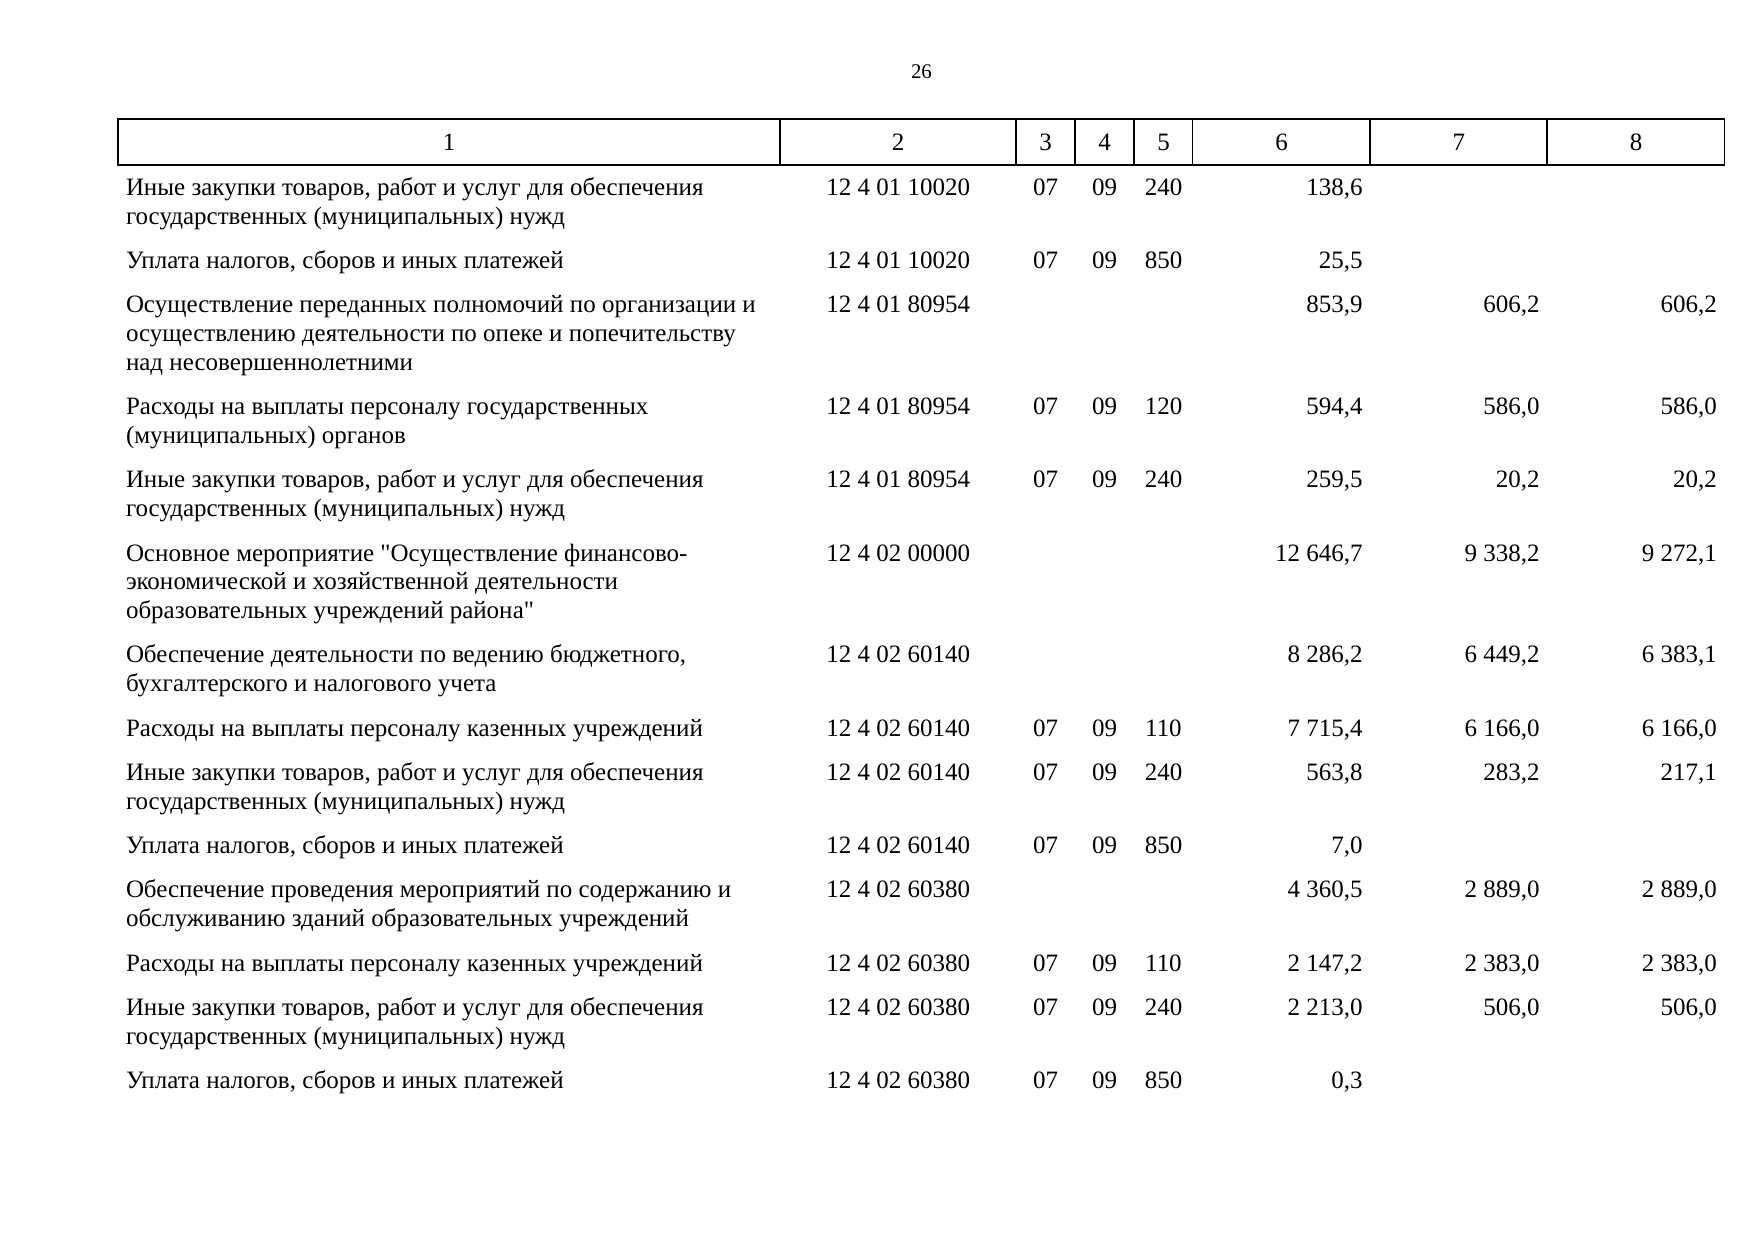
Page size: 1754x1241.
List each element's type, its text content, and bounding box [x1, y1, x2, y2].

table_cell 12 646,7 [1193, 530, 1370, 632]
table_header 8 [1555, 128, 1716, 156]
table_cell 240 [1134, 166, 1193, 237]
table_cell 07 [1016, 940, 1075, 984]
table_header [1076, 120, 1133, 164]
table_header 2 [788, 128, 1008, 156]
table_cell 2 147,2 [1193, 940, 1370, 984]
table_cell 240 [1134, 749, 1193, 822]
table_cell 12 4 01 10020 [780, 166, 1016, 237]
table_cell 2 383,0 [1547, 940, 1724, 984]
table_cell Обеспечение проведения мероприятий по содержанию и обслуживанию зданий образовательных учреждений [118, 867, 780, 940]
table_cell 2 213,0 [1193, 984, 1370, 1057]
table_cell 09 [1075, 822, 1134, 867]
table_cell 606,2 [1370, 282, 1547, 383]
table_cell 09 [1075, 384, 1134, 457]
table_cell 25,5 [1193, 237, 1370, 282]
table_header 4 [1083, 128, 1126, 156]
table_cell 0,3 [1193, 1057, 1370, 1102]
table_cell Иные закупки товаров, работ и услуг для обеспечения государственных (муниципальных) нужд [118, 984, 780, 1057]
table_cell 09 [1075, 457, 1134, 530]
table_cell 20,2 [1547, 457, 1724, 530]
table_cell 853,9 [1193, 282, 1370, 383]
table_cell Основное мероприятие "Осуществление финансово-экономической и хозяйственной деятельности образовательных учреждений района" [118, 530, 780, 632]
table_cell [1134, 867, 1193, 940]
table_cell [1134, 632, 1193, 705]
table_cell 850 [1134, 822, 1193, 867]
table_header 7 [1378, 128, 1539, 156]
table_cell Осуществление переданных полномочий по организации и осуществлению деятельности по опеке и попечительству над несовершеннолетними [118, 282, 780, 383]
table_cell 12 4 02 60140 [780, 632, 1016, 705]
table_cell Уплата налогов, сборов и иных платежей [118, 822, 780, 867]
table_cell [1016, 530, 1075, 632]
table_cell 07 [1016, 384, 1075, 457]
table_cell [1370, 822, 1547, 867]
table_cell [1075, 530, 1134, 632]
table_cell 12 4 01 80954 [780, 384, 1016, 457]
table_cell 606,2 [1547, 282, 1724, 383]
table_cell 6 166,0 [1547, 705, 1724, 749]
table_cell 12 4 02 60380 [780, 940, 1016, 984]
table_cell 09 [1075, 940, 1134, 984]
table_cell Иные закупки товаров, работ и услуг для обеспечения государственных (муниципальных) нужд [118, 457, 780, 530]
table_cell [1075, 632, 1134, 705]
table_cell 6 383,1 [1547, 632, 1724, 705]
table_cell 120 [1134, 384, 1193, 457]
table_cell 9 272,1 [1547, 530, 1724, 632]
table_cell 07 [1016, 705, 1075, 749]
table_cell 07 [1016, 457, 1075, 530]
table_cell 506,0 [1370, 984, 1547, 1057]
table_cell 217,1 [1547, 749, 1724, 822]
table_header 3 [1024, 128, 1067, 156]
table_cell 2 889,0 [1370, 867, 1547, 940]
table_cell [1370, 166, 1547, 237]
table_header 5 [1142, 128, 1185, 156]
table_header 6 [1201, 128, 1362, 156]
table_cell [1016, 282, 1075, 383]
table_cell 07 [1016, 984, 1075, 1057]
table_cell 07 [1016, 166, 1075, 237]
table_cell 4 360,5 [1193, 867, 1370, 940]
table_cell [1134, 530, 1193, 632]
table_cell 07 [1016, 1057, 1075, 1102]
table_cell 12 4 01 80954 [780, 457, 1016, 530]
table_cell 09 [1075, 237, 1134, 282]
table_cell 12 4 01 10020 [780, 237, 1016, 282]
table_cell 09 [1075, 749, 1134, 822]
table_cell [1134, 282, 1193, 383]
table_cell [1075, 282, 1134, 383]
table_cell 563,8 [1193, 749, 1370, 822]
table_cell [1016, 867, 1075, 940]
table_cell 07 [1016, 749, 1075, 822]
table_cell 259,5 [1193, 457, 1370, 530]
table_cell [1370, 237, 1547, 282]
table_cell 20,2 [1370, 457, 1547, 530]
table_cell 7 715,4 [1193, 705, 1370, 749]
table_cell [1547, 1057, 1724, 1102]
table_cell 850 [1134, 1057, 1193, 1102]
table_cell 07 [1016, 237, 1075, 282]
table_header [1135, 120, 1192, 164]
table_cell 6 166,0 [1370, 705, 1547, 749]
table_header [1371, 120, 1546, 164]
table_cell 8 286,2 [1193, 632, 1370, 705]
table_header [781, 120, 1015, 164]
table_cell 12 4 02 60140 [780, 749, 1016, 822]
table_cell [1370, 1057, 1547, 1102]
table_cell 09 [1075, 166, 1134, 237]
table_cell 7,0 [1193, 822, 1370, 867]
table_header [119, 120, 779, 164]
table_cell 09 [1075, 705, 1134, 749]
table_header [1548, 120, 1724, 164]
table_cell 12 4 01 80954 [780, 282, 1016, 383]
table_cell 12 4 02 60380 [780, 984, 1016, 1057]
table_cell [1016, 632, 1075, 705]
table_cell 240 [1134, 457, 1193, 530]
table_cell [1075, 867, 1134, 940]
table_cell 07 [1016, 822, 1075, 867]
table_cell 9 338,2 [1370, 530, 1547, 632]
table_header [1193, 120, 1369, 164]
table_cell Расходы на выплаты персоналу государственных (муниципальных) органов [118, 384, 780, 457]
table_cell [1547, 822, 1724, 867]
table_cell [1547, 237, 1724, 282]
table_cell 12 4 02 60140 [780, 822, 1016, 867]
table_header 1 [126, 128, 772, 156]
table_cell Иные закупки товаров, работ и услуг для обеспечения государственных (муниципальных) нужд [118, 166, 780, 237]
table_cell 12 4 02 00000 [780, 530, 1016, 632]
table_cell Иные закупки товаров, работ и услуг для обеспечения государственных (муниципальных) нужд [118, 749, 780, 822]
table_header [1017, 120, 1074, 164]
table_cell Уплата налогов, сборов и иных платежей [118, 237, 780, 282]
table_cell 240 [1134, 984, 1193, 1057]
table_cell 850 [1134, 237, 1193, 282]
table_cell 2 889,0 [1547, 867, 1724, 940]
table_cell 09 [1075, 984, 1134, 1057]
table_cell 2 383,0 [1370, 940, 1547, 984]
table_cell 09 [1075, 1057, 1134, 1102]
table_cell 6 449,2 [1370, 632, 1547, 705]
table_cell Обеспечение деятельности по ведению бюджетного, бухгалтерского и налогового учета [118, 632, 780, 705]
table_cell Уплата налогов, сборов и иных платежей [118, 1057, 780, 1102]
table_cell 506,0 [1547, 984, 1724, 1057]
table_cell 586,0 [1547, 384, 1724, 457]
table_cell Расходы на выплаты персоналу казенных учреждений [118, 705, 780, 749]
table_cell Расходы на выплаты персоналу казенных учреждений [118, 940, 780, 984]
table_cell 12 4 02 60380 [780, 867, 1016, 940]
table_cell 594,4 [1193, 384, 1370, 457]
table_cell 110 [1134, 940, 1193, 984]
table_cell 138,6 [1193, 166, 1370, 237]
table_cell [1547, 166, 1724, 237]
table_cell 12 4 02 60380 [780, 1057, 1016, 1102]
table_cell 110 [1134, 705, 1193, 749]
table_cell 12 4 02 60140 [780, 705, 1016, 749]
table_cell 283,2 [1370, 749, 1547, 822]
table_cell 586,0 [1370, 384, 1547, 457]
